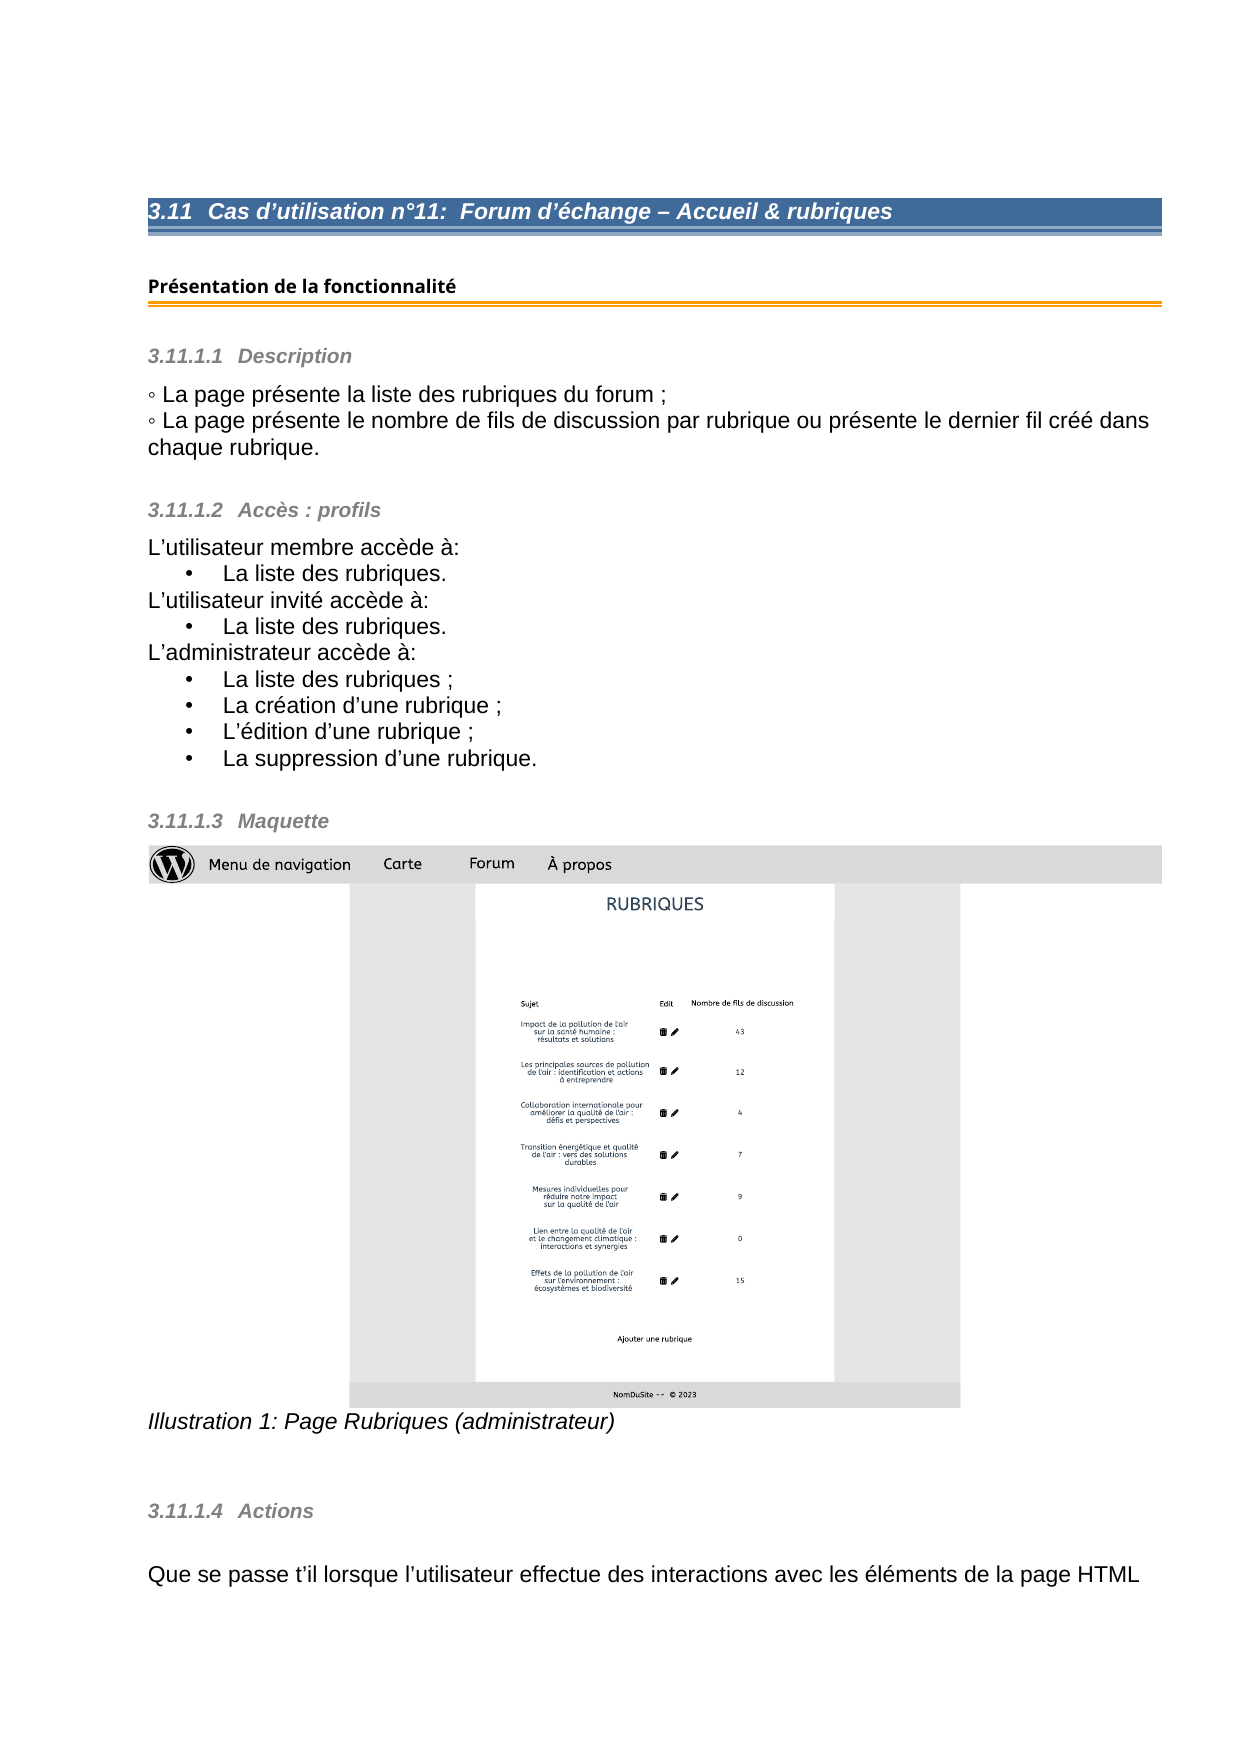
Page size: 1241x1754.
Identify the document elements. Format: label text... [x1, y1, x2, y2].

text L’utilisateur invité accède à: [148, 587, 1162, 613]
subtitle Présentation de la fonctionnalité [148, 273, 1162, 301]
list La suppression d’une rubrique. [185, 745, 1162, 771]
list La liste des rubriques ; [185, 666, 1162, 692]
subtitle Description [148, 344, 1162, 368]
subtitle Cas d’utilisation n°11: Forum d’échange – Accueil & rubriques [148, 198, 1162, 226]
list L’édition d’une rubrique ; [185, 718, 1162, 745]
subtitle Actions [148, 1498, 1162, 1522]
text ◦ La page présente le nombre de fils de discussion par rubrique ou présente le dernier fil créé dans chaque rubrique. [148, 407, 1162, 460]
subtitle Accès : profils [148, 497, 1162, 521]
list La liste des rubriques. [185, 560, 1162, 587]
list La création d’une rubrique ; [185, 692, 1162, 718]
text Que se passe t’il lorsque l’utilisateur effectue des interactions avec les éléments de la page HTML [148, 1561, 1162, 1588]
text ◦ La page présente la liste des rubriques du forum ; [148, 381, 1162, 407]
text L’utilisateur membre accède à: [148, 534, 1162, 560]
list La liste des rubriques. [185, 613, 1162, 639]
text Illustration 1: Page Rubriques (administrateur) [148, 1408, 1162, 1435]
text L’administrateur accède à: [148, 639, 1162, 666]
subtitle Maquette [148, 808, 1162, 832]
